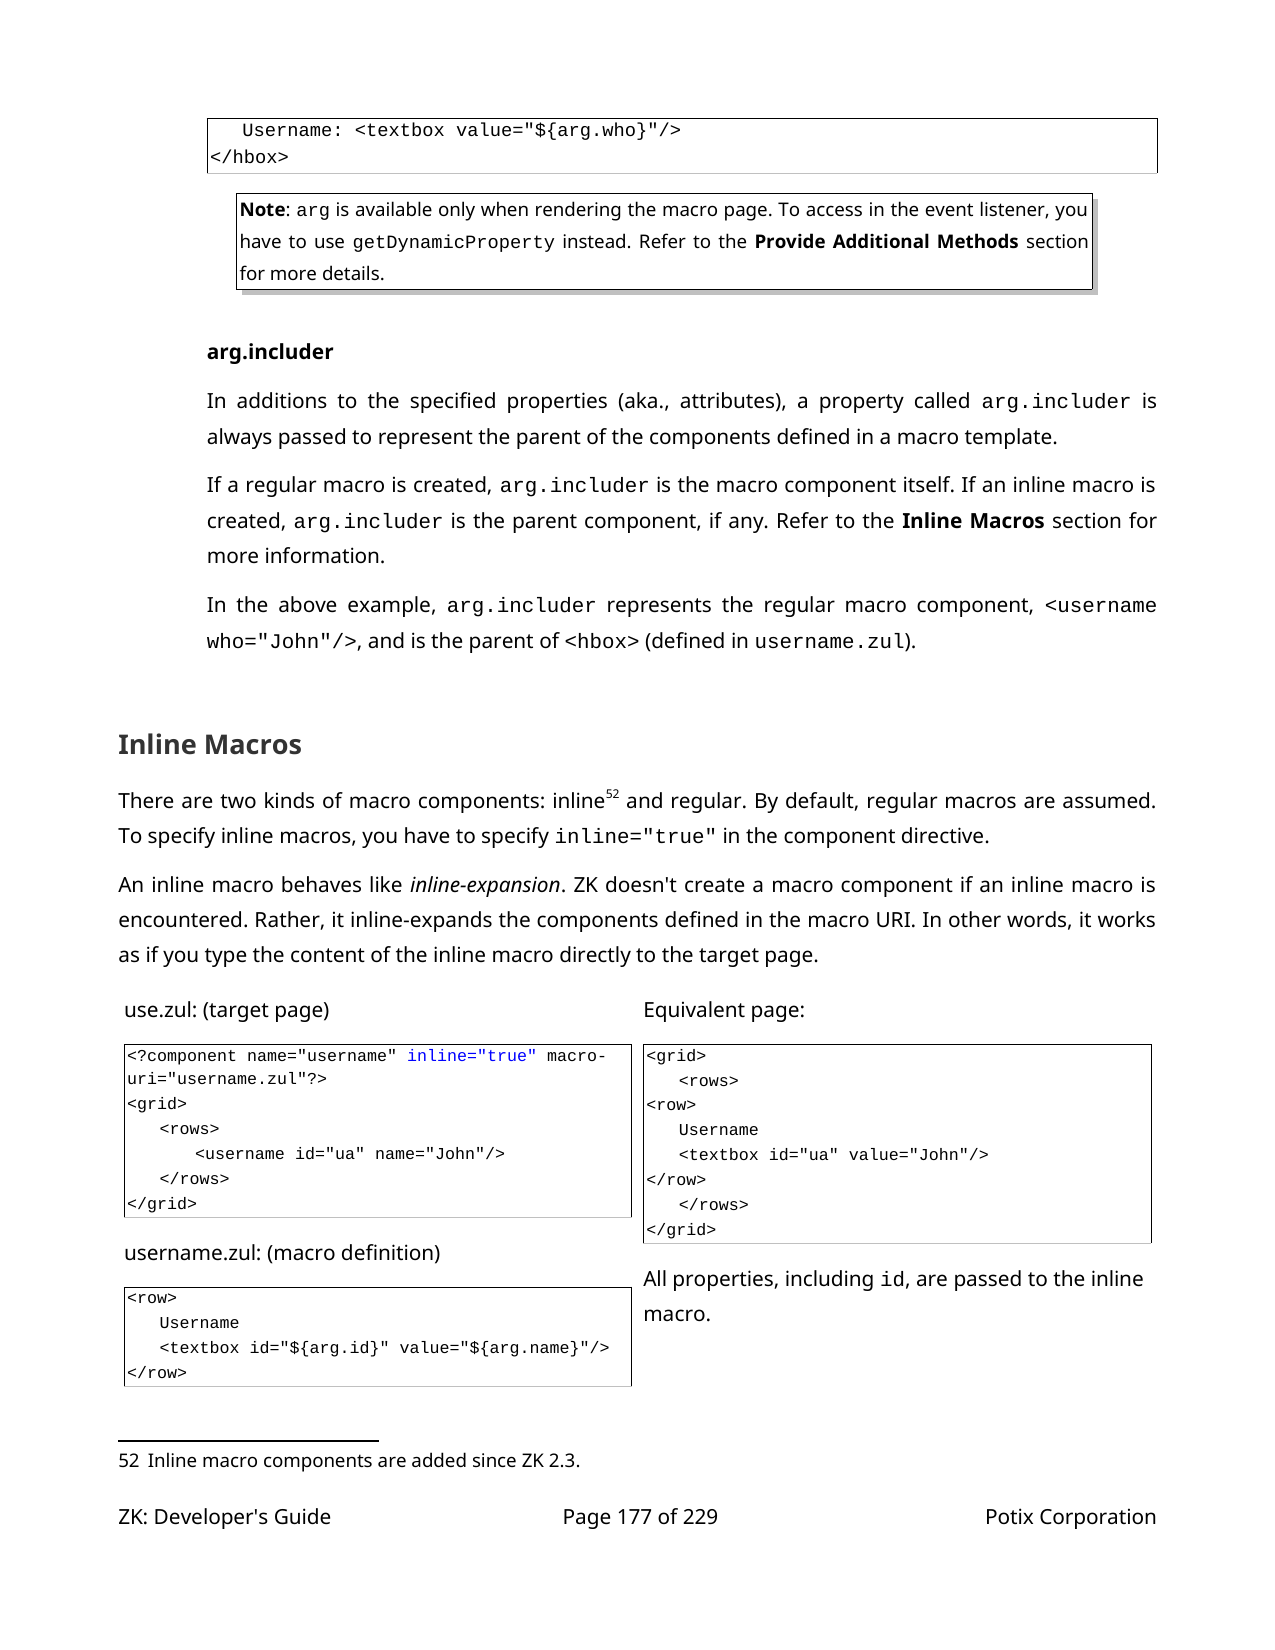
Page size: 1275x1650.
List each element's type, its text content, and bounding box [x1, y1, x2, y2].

subtitle Inline Macros [118, 725, 1157, 762]
text Note: arg is available only when rendering the macro page. To access in the event listener, you have to use getDynamicProperty instead. Refer to the Provide Additional Methods section for more details. [237, 194, 1092, 289]
text </hbox> [208, 145, 1157, 173]
table_header Equivalent page: <grid> <rows> <row> Username <textbox id="ua" value="John"/> </row> </rows> </grid> All properties, including id, are passed to the inline macro. [638, 990, 1157, 1392]
text An inline macro behaves like inline-expansion. ZK doesn't create a macro component if an inline macro is encountered. Rather, it inline-expands the components defined in the macro URI. In other words, it works as if you type the content of the inline macro directly to the target page. [118, 870, 1157, 969]
text Inline macro components are added since ZK 2.3. [118, 1447, 1157, 1473]
text If a regular macro is created, arg.includer is the macro component itself. If an inline macro is created, arg.includer is the parent component, if any. Refer to the Inline Macros section for more information. [207, 471, 1157, 570]
subtitle arg.includer [207, 337, 1157, 366]
table_header use.zul: (target page) <?component name="username" inline="true" macro-uri="username.zul"?> <grid> <rows> <username id="ua" name="John"/> </rows> </grid> username.zul: (macro definition) <row> Username <textbox id="${arg.id}" value="${arg.name}"/> </row> [118, 990, 637, 1392]
text In the above example, arg.includer represents the regular macro component, <username who="John"/>, and is the parent of <hbox> (defined in username.zul). [207, 591, 1157, 654]
text In additions to the specified properties (aka., attributes), a property called arg.includer is always passed to represent the parent of the components defined in a macro template. [207, 386, 1157, 450]
text Username: <textbox value="${arg.who}"/> [208, 119, 1157, 142]
text There are two kinds of macro components: inline and regular. By default, regular macros are assumed. To specify inline macros, you have to specify inline="true" in the component directive. [118, 786, 1157, 849]
